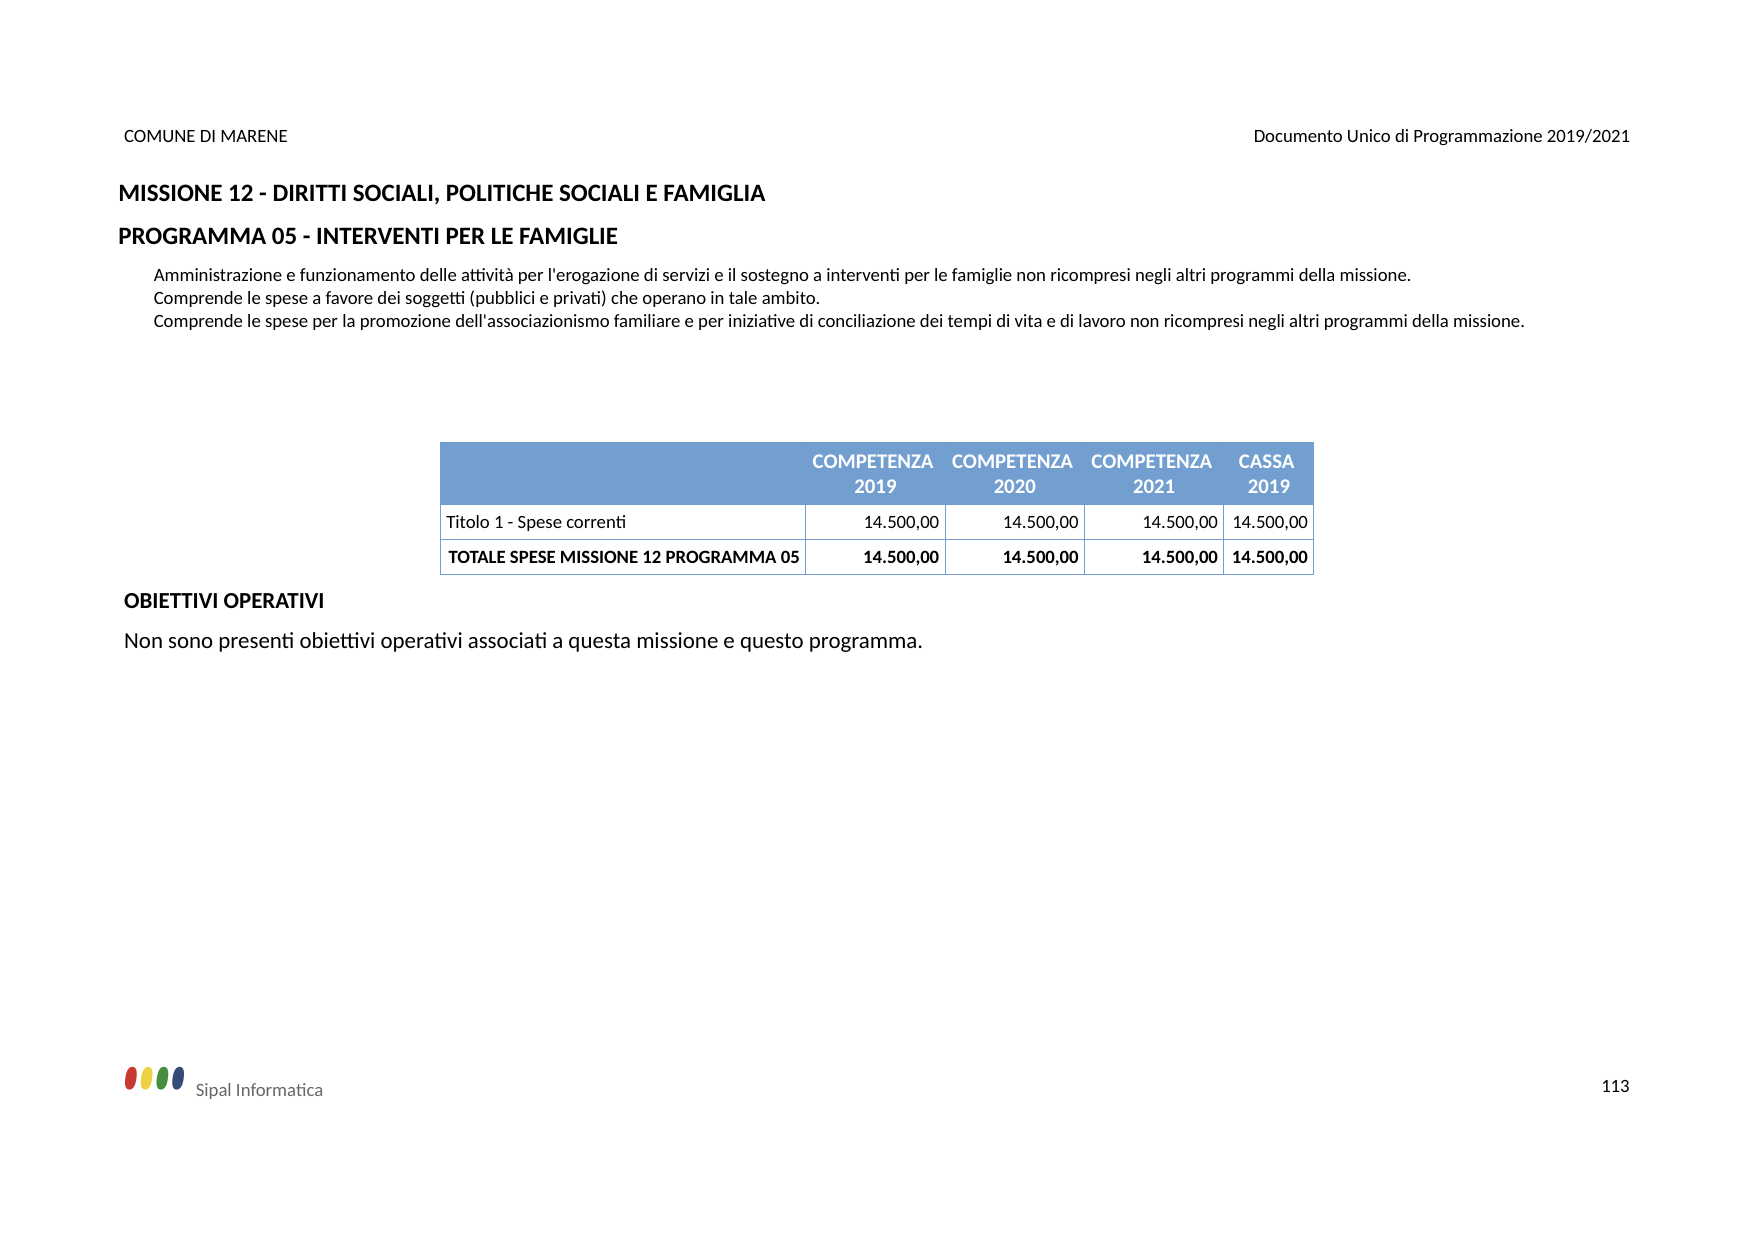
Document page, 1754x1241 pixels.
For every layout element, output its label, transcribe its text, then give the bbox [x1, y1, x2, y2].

table_cell 14.500,00 [1085, 505, 1223, 539]
text Comprende le spese a favore dei soggetti (pubblici e privati) che operano in tale ambito. [153, 286, 1636, 309]
table_header COMPETENZA 2020 [946, 443, 1084, 504]
table_header [118, 436, 1636, 581]
table_header COMPETENZA 2019 [806, 443, 945, 504]
table_cell 14.500,00 [946, 505, 1084, 539]
table_cell OBIETTIVI OPERATIVI [118, 581, 1636, 620]
table_cell 14.500,00 [806, 505, 945, 539]
table_cell TOTALE SPESE MISSIONE 12 PROGRAMMA 05 [441, 540, 805, 574]
text Programma 05 - Interventi per le famiglie [118, 220, 1612, 251]
text Amministrazione e funzionamento delle attività per l'erogazione di servizi e il sostegno a interventi per le famiglie non ricompresi negli altri programmi della missione. [153, 263, 1636, 286]
table_cell 14.500,00 [1224, 505, 1313, 539]
table_cell 14.500,00 [806, 540, 945, 574]
table_header [441, 443, 805, 504]
table_cell Titolo 1 - Spese correnti [441, 505, 805, 539]
text Missione 12 - Diritti sociali, politiche sociali e famiglia [118, 177, 1612, 208]
text Comprende le spese per la promozione dell'associazionismo familiare e per iniziative di conciliazione dei tempi di vita e di lavoro non ricompresi negli altri programmi della missione. [153, 309, 1636, 332]
table_cell Non sono presenti obiettivi operativi associati a questa missione e questo programma. [118, 620, 1636, 659]
table_cell 14.500,00 [1224, 540, 1313, 574]
table_header COMPETENZA 2021 [1085, 443, 1223, 504]
table_cell 14.500,00 [946, 540, 1084, 574]
table_header CASSA 2019 [1224, 443, 1313, 504]
table_cell 14.500,00 [1085, 540, 1223, 574]
